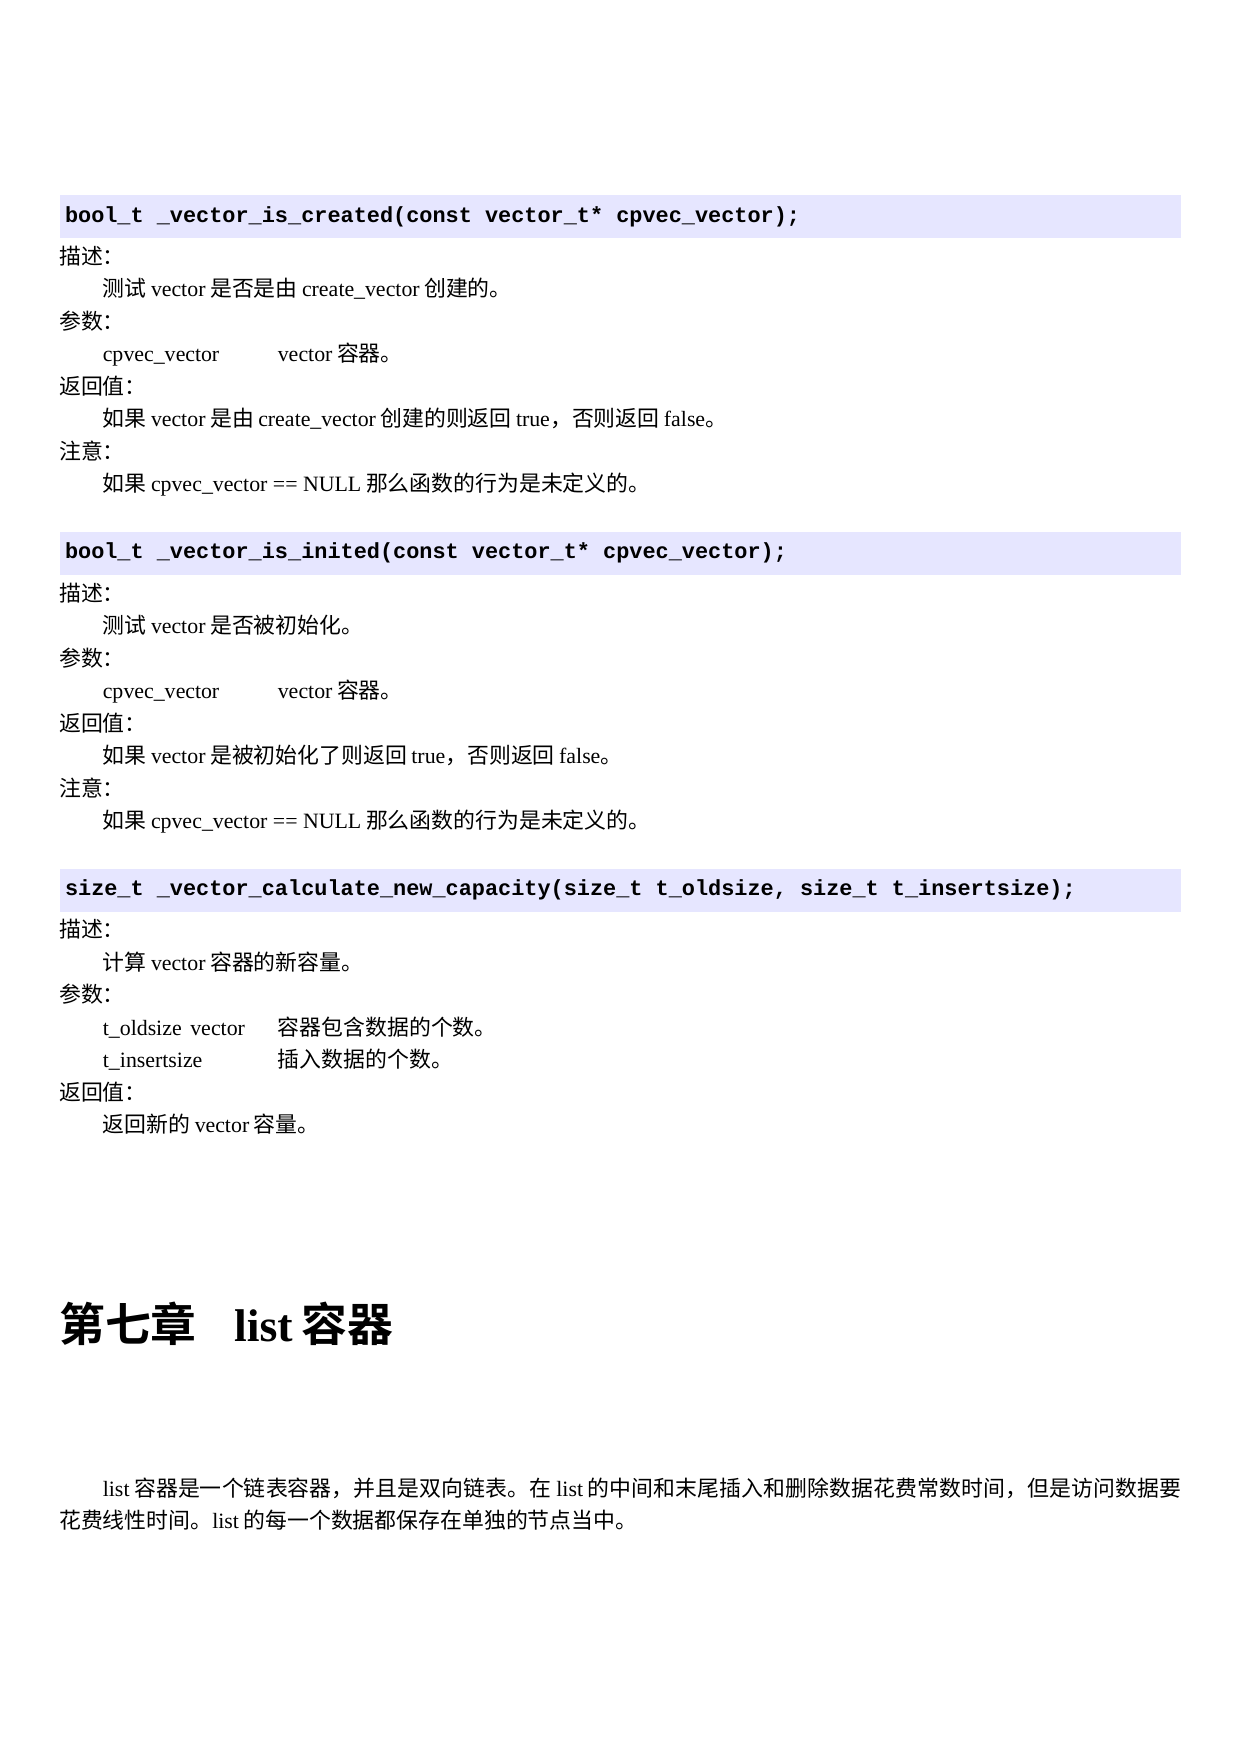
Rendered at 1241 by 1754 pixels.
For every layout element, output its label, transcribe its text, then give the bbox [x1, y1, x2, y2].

text 返回值： [59, 368, 1181, 401]
table_header bool_t _vector_is_created(const vector_t* cpvec_vector); [60, 195, 1181, 238]
table_header bool_t _vector_is_inited(const vector_t* cpvec_vector); [60, 532, 1181, 575]
text 返回值： [59, 705, 1181, 738]
text 参数： [59, 977, 1181, 1009]
text 注意： [59, 770, 1181, 803]
text cpvec_vector vector容器。 [59, 673, 1181, 705]
text 计算vector容器的新容量。 [59, 944, 1181, 977]
subtitle list容器 [59, 1272, 1181, 1370]
text 参数： [59, 303, 1181, 336]
text 如果cpvec_vector == NULL那么函数的行为是未定义的。 [59, 803, 1181, 835]
text 测试vector是否被初始化。 [59, 608, 1181, 640]
text 如果vector是被初始化了则返回true，否则返回false。 [59, 738, 1181, 770]
text 描述： [59, 576, 1181, 608]
text t_oldsize vector 容器包含数据的个数。 [59, 1009, 1181, 1042]
text 描述： [59, 240, 1181, 271]
text 返回值： [59, 1074, 1181, 1107]
text 如果vector是由create_vector创建的则返回true，否则返回false。 [59, 401, 1181, 433]
text 参数： [59, 640, 1181, 673]
text list容器是一个链表容器，并且是双向链表。在list的中间和末尾插入和删除数据花费常数时间，但是访问数据要花费线性时间。list的每一个数据都保存在单独的节点当中。 [59, 1471, 1181, 1536]
text 返回新的vector容量。 [59, 1107, 1181, 1139]
text t_insertsize 插入数据的个数。 [59, 1042, 1181, 1074]
text 测试vector是否是由create_vector创建的。 [59, 271, 1181, 303]
text 如果cpvec_vector == NULL那么函数的行为是未定义的。 [59, 466, 1181, 498]
text 描述： [59, 913, 1181, 944]
text cpvec_vector vector容器。 [59, 336, 1181, 368]
table_header size_t _vector_calculate_new_capacity(size_t t_oldsize, size_t t_insertsize); [60, 869, 1181, 912]
text 注意： [59, 433, 1181, 466]
